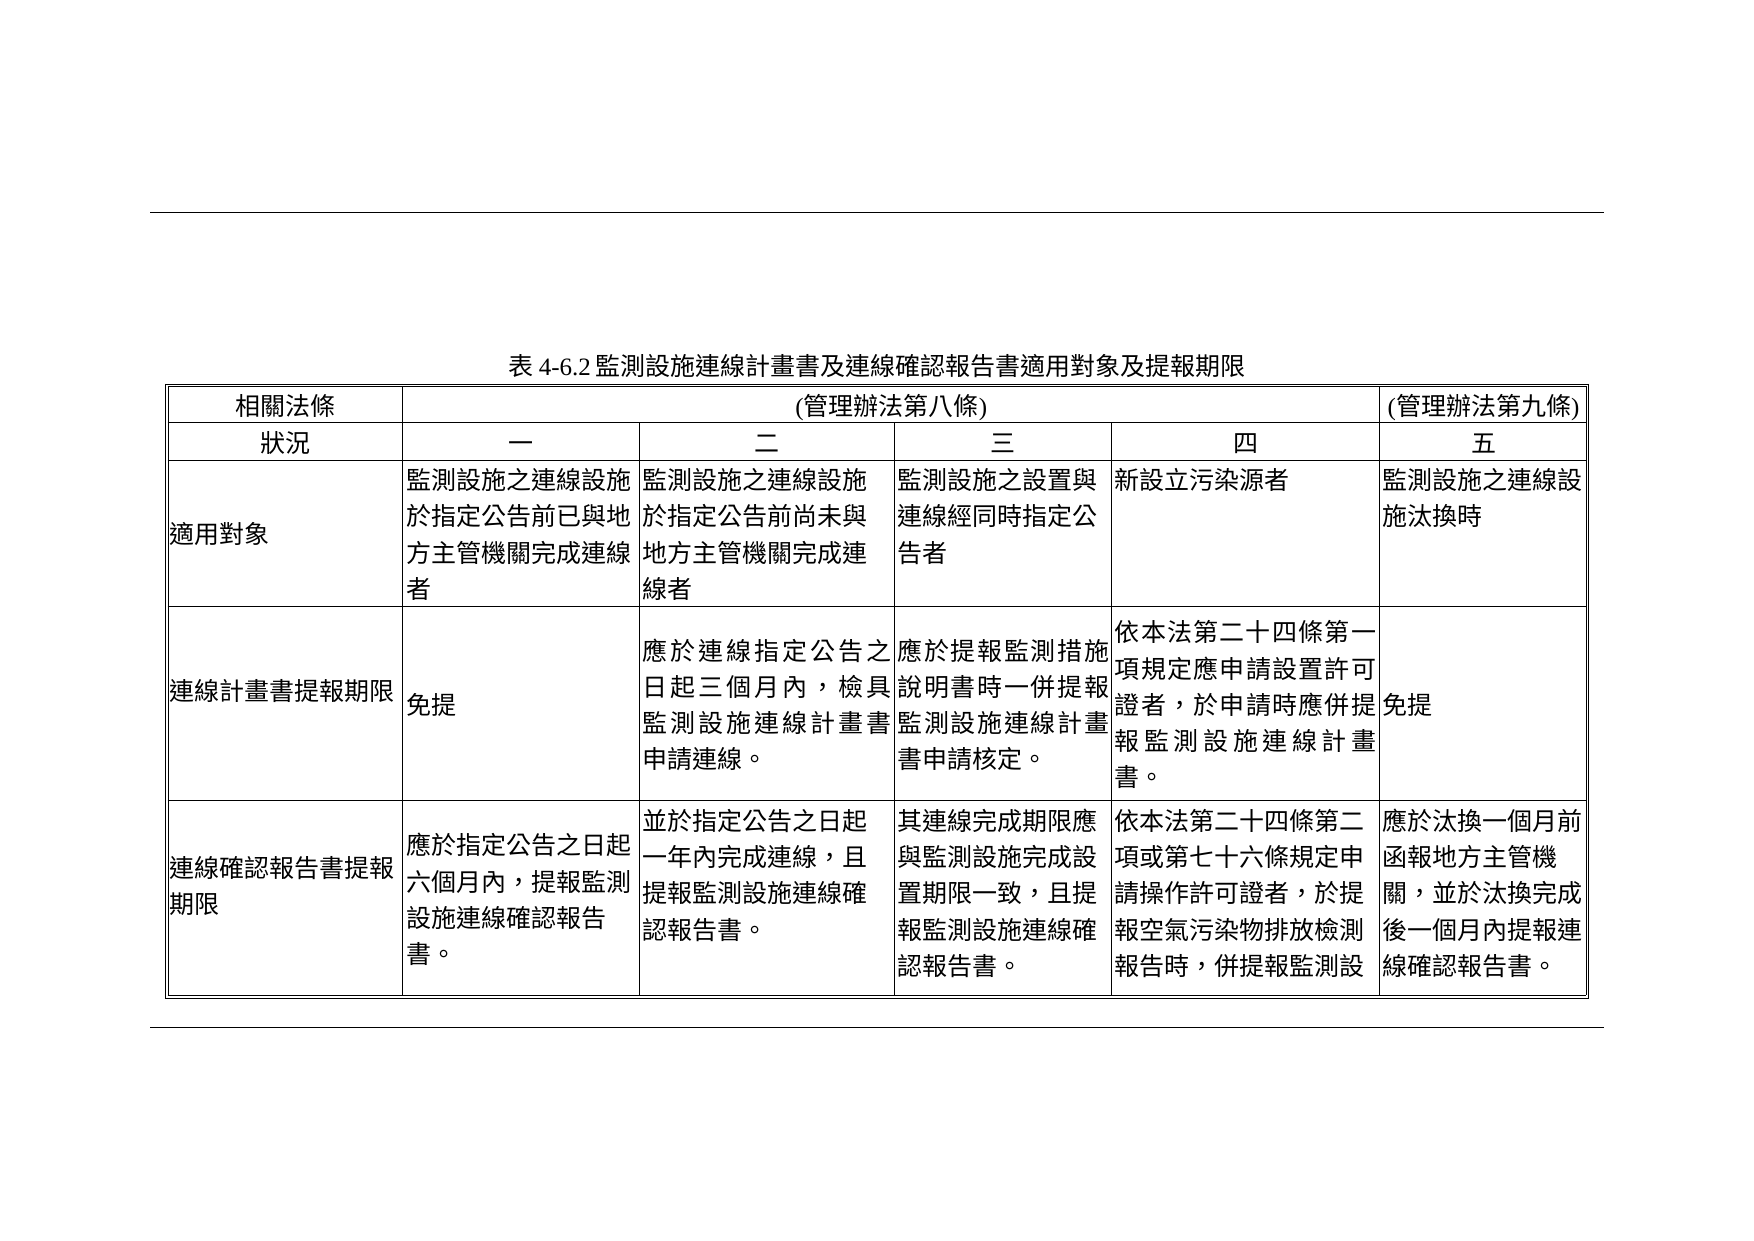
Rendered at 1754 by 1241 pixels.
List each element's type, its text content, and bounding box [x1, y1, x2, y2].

table_cell 一 [403, 423, 639, 459]
table_cell 二 [640, 423, 894, 459]
table_cell 連線確認報告書提報期限 [169, 801, 402, 995]
table_cell 免提 [1380, 607, 1586, 800]
table_cell 應於提報監測措施說明書時一併提報監測設施連線計畫書申請核定。 [895, 607, 1111, 800]
table_cell 應於連線指定公告之日起三個月內，檢具監測設施連線計畫書申請連線。 [640, 607, 894, 800]
table_cell 依本法第二十四條第二項或第七十六條規定申請操作許可證者，於提報空氣污染物排放檢測報告時，併提報監測設 [1112, 801, 1379, 995]
table_cell 四 [1112, 423, 1379, 459]
table_cell 狀況 [169, 423, 402, 459]
table_cell 連線計畫書提報期限 [169, 607, 402, 800]
table_cell 五 [1380, 423, 1586, 459]
table_cell 監測設施之連線設施於指定公告前尚未與地方主管機關完成連線者 [640, 461, 894, 606]
table_cell 監測設施之連線設施汰換時 [1380, 461, 1586, 606]
table_cell 監測設施之設置與連線經同時指定公告者 [895, 461, 1111, 606]
table_cell 監測設施之連線設施於指定公告前已與地方主管機關完成連線者 [403, 461, 639, 606]
table_cell 新設立污染源者 [1112, 461, 1379, 606]
table_cell 適用對象 [169, 461, 402, 606]
table_cell 其連線完成期限應與監測設施完成設置期限一致，且提報監測設施連線確認報告書。 [895, 801, 1111, 995]
text 表4-6.2監測設施連線計畫書及連線確認報告書適用對象及提報期限 [150, 346, 1604, 384]
table_header 相關法條 [169, 387, 402, 422]
table_cell 三 [895, 423, 1111, 459]
table_header (管理辦法第八條) [403, 387, 1379, 422]
table_cell 應於指定公告之日起六個月內，提報監測設施連線確認報告書。 [403, 801, 639, 995]
table_cell 應於汰換一個月前函報地方主管機關，並於汰換完成後一個月內提報連線確認報告書。 [1380, 801, 1586, 995]
table_cell 免提 [403, 607, 639, 800]
table_cell 依本法第二十四條第一項規定應申請設置許可證者，於申請時應併提報監測設施連線計畫書。 [1112, 607, 1379, 800]
table_header (管理辦法第九條) [1380, 387, 1586, 422]
table_cell 並於指定公告之日起一年內完成連線，且提報監測設施連線確認報告書。 [640, 801, 894, 995]
